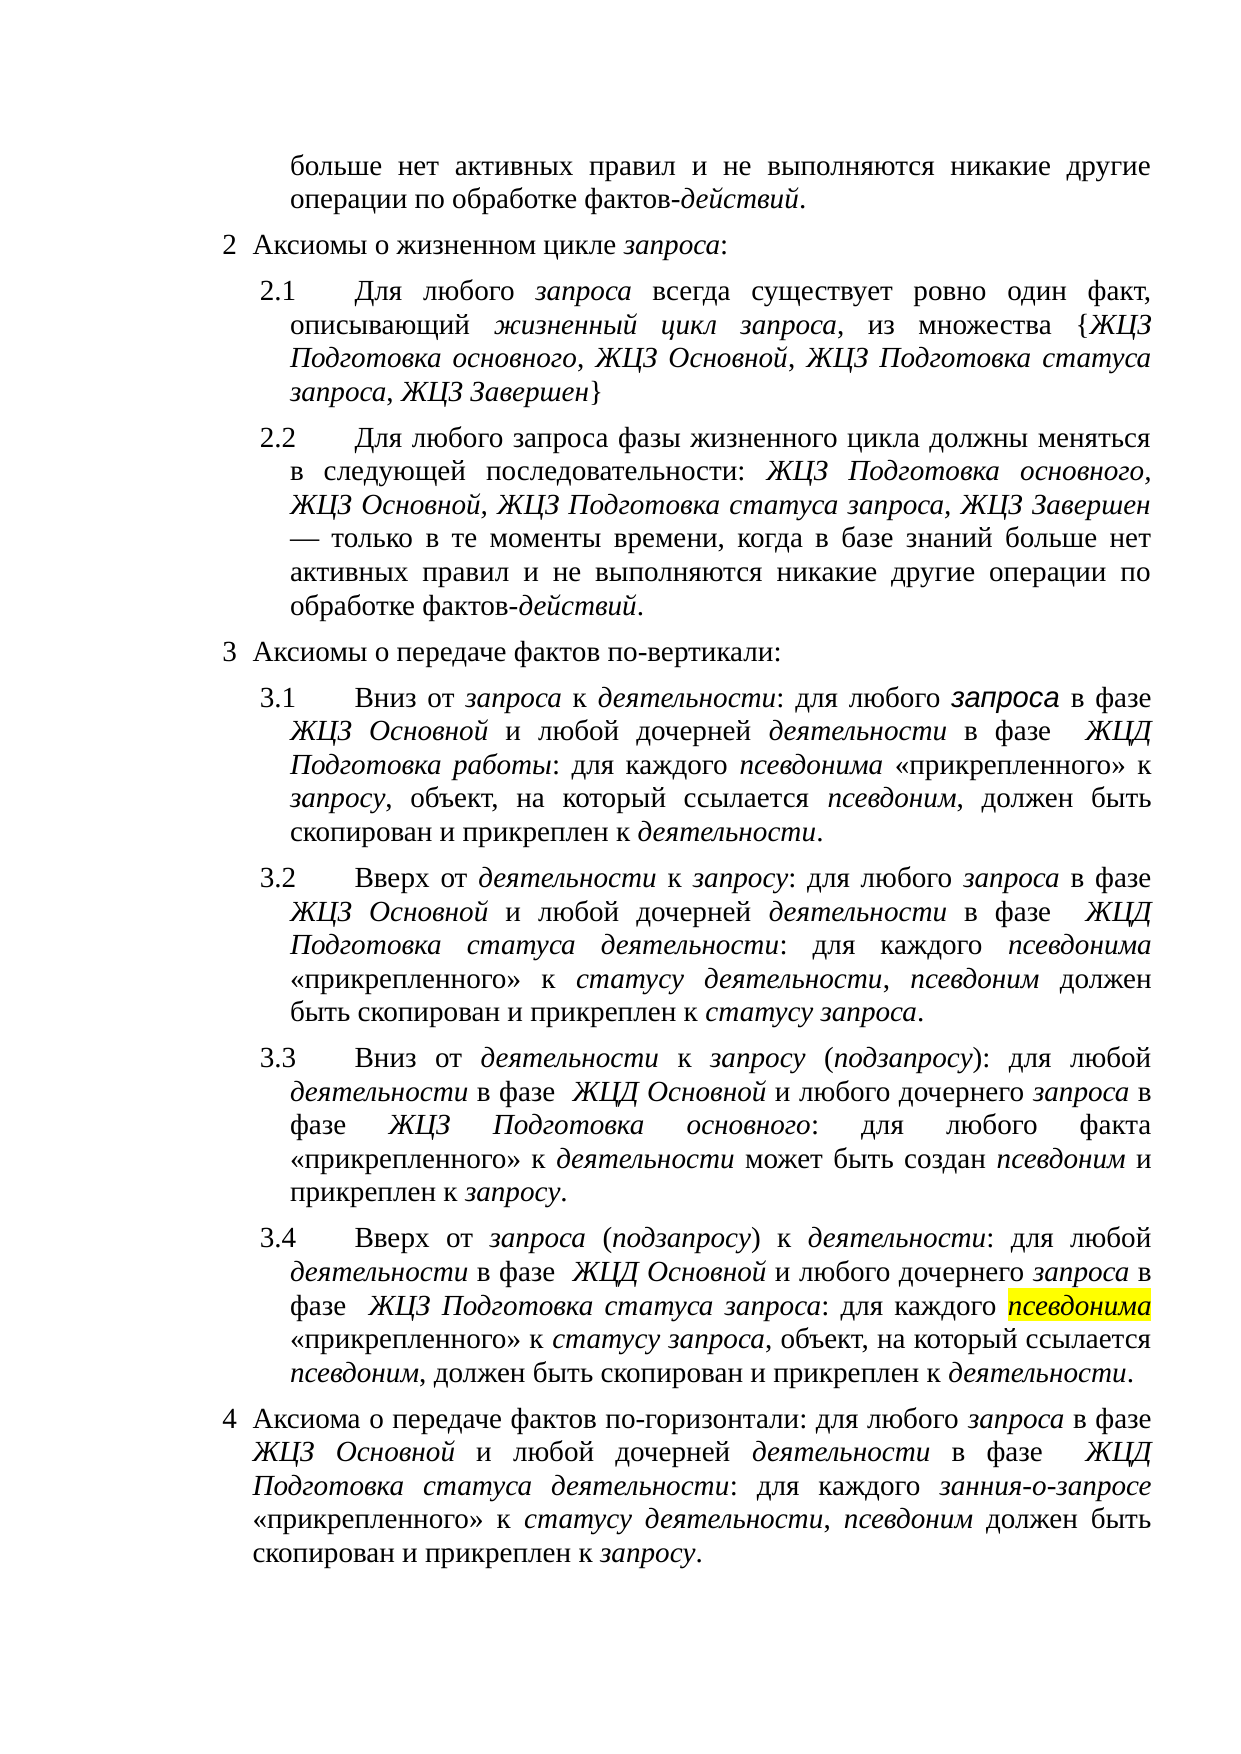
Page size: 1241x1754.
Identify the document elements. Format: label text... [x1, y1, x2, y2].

list Аксиомы о жизненном цикле запроса: [215, 227, 1152, 261]
list Для любого запроса фазы жизненного цикла должны меняться в следующей последовательности: ЖЦЗ Подготовка основного, ЖЦЗ Основной, ЖЦЗ Подготовка статуса запроса, ЖЦЗ Завершен — только в те моменты времени, когда в базе знаний больше нет активных правил и не выполняются никакие другие операции по обработке фактов-действий. [252, 420, 1152, 621]
list Для любого запроса всегда существует ровно один факт, описывающий жизненный цикл запроса, из множества {ЖЦЗ Подготовка основного, ЖЦЗ Основной, ЖЦЗ Подготовка статуса запроса, ЖЦЗ Завершен} [252, 273, 1152, 407]
list Вниз от запроса к деятельности: для любого запроса в фазе ЖЦЗ Основной и любой дочерней деятельности в фазе ЖЦД Подготовка работы: для каждого псевдонима «прикрепленного» к запросу, объект, на который ссылается псевдоним, должен быть скопирован и прикреплен к деятельности. [252, 680, 1152, 848]
list Вверх от деятельности к запросу: для любого запроса в фазе ЖЦЗ Основной и любой дочерней деятельности в фазе ЖЦД Подготовка статуса деятельности: для каждого псевдонима «прикрепленного» к статусу деятельности, псевдоним должен быть скопирован и прикреплен к статусу запроса. [252, 860, 1152, 1028]
list Аксиомы о передаче фактов по-вертикали: [215, 634, 1152, 667]
list Аксиома о передаче фактов по-горизонтали: для любого запроса в фазе ЖЦЗ Основной и любой дочерней деятельности в фазе ЖЦД Подготовка статуса деятельности: для каждого занния-о-запросе «прикрепленного» к статусу деятельности, псевдоним должен быть скопирован и прикреплен к запросу. [215, 1401, 1152, 1568]
list Вниз от деятельности к запросу (подзапросу): для любой деятельности в фазе ЖЦД Основной и любого дочернего запроса в фазе ЖЦЗ Подготовка основного: для любого факта «прикрепленного» к деятельности может быть создан псевдоним и прикреплен к запросу. [252, 1040, 1152, 1208]
list Вверх от запроса (подзапросу) к деятельности: для любой деятельности в фазе ЖЦД Основной и любого дочернего запроса в фазе ЖЦЗ Подготовка статуса запроса: для каждого псевдонима «прикрепленного» к статусу запроса, объект, на который ссылается псевдоним, должен быть скопирован и прикреплен к деятельности. [252, 1221, 1152, 1388]
list больше нет активных правил и не выполняются никакие другие операции по обработке фактов-действий. [252, 148, 1152, 215]
